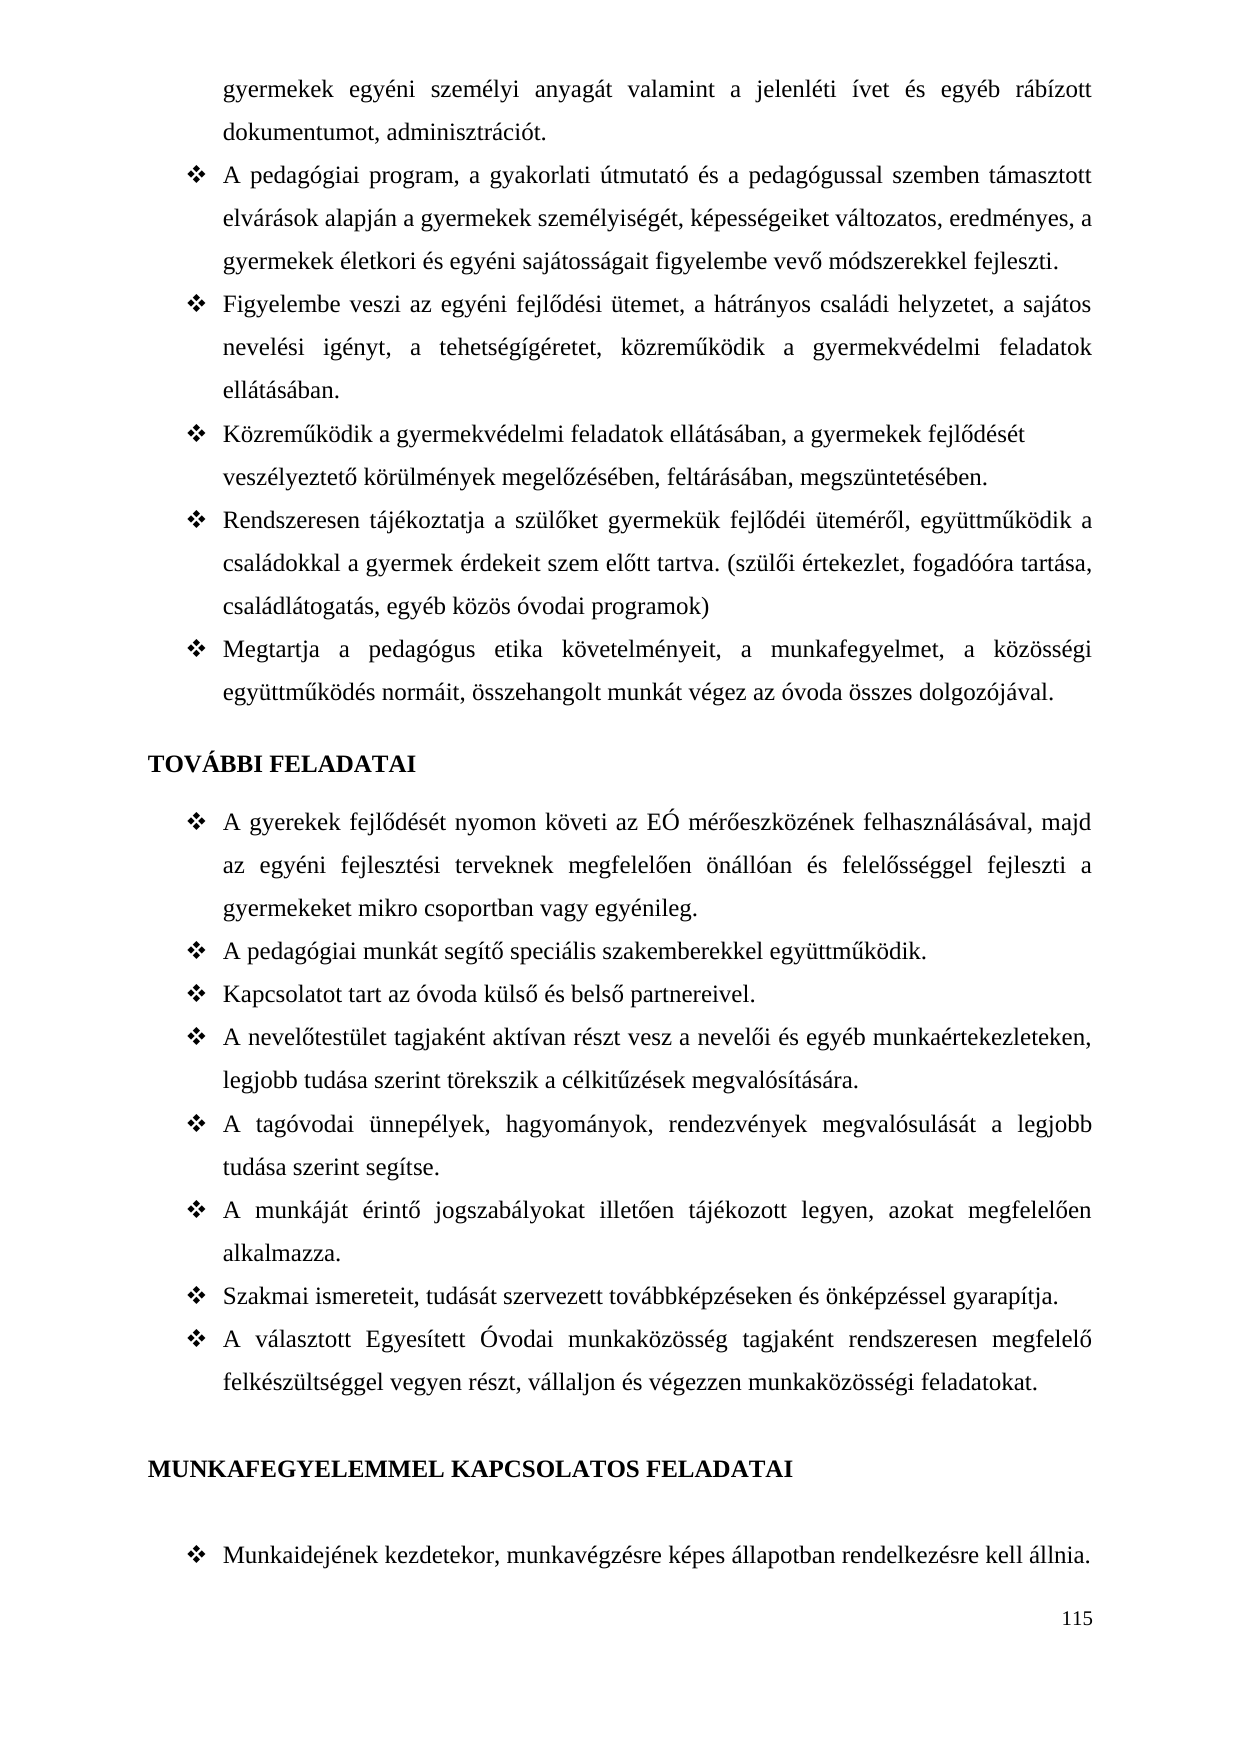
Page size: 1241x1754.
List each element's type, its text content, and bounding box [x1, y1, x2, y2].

text MUNKAFEGYELEMMEL KAPCSOLATOS FELADATAI [148, 1454, 1093, 1482]
list Szakmai ismereteit, tudását szervezett továbbképzéseken és önképzéssel gyarapítja. [185, 1281, 1093, 1310]
list A pedagógiai munkát segítő speciális szakemberekkel együttműködik. [185, 936, 1093, 965]
list gyermekek egyéni személyi anyagát valamint a jelenléti ívet és egyéb rábízott dokumentumot, adminisztrációt. [185, 74, 1093, 146]
list Figyelembe veszi az egyéni fejlődési ütemet, a hátrányos családi helyzetet, a sajátos nevelési igényt, a tehetségígéretet, közreműködik a gyermekvédelmi feladatok ellátásában. [185, 289, 1093, 404]
list A nevelőtestület tagjaként aktívan részt vesz a nevelői és egyéb munkaértekezleteken, legjobb tudása szerint törekszik a célkitűzések megvalósítására. [185, 1022, 1093, 1094]
list A gyerekek fejlődését nyomon követi az EÓ mérőeszközének felhasználásával, majd az egyéni fejlesztési terveknek megfelelően önállóan és felelősséggel fejleszti a gyermekeket mikro csoportban vagy egyénileg. [185, 807, 1093, 922]
list Kapcsolatot tart az óvoda külső és belső partnereivel. [185, 979, 1093, 1008]
text TOVÁBBI FELADATAI [148, 749, 1093, 778]
list Rendszeresen tájékoztatja a szülőket gyermekük fejlődéi üteméről, együttműködik a családokkal a gyermek érdekeit szem előtt tartva. (szülői értekezlet, fogadóóra tartása, családlátogatás, egyéb közös óvodai programok) [185, 505, 1093, 620]
list A tagóvodai ünnepélyek, hagyományok, rendezvények megvalósulását a legjobb tudása szerint segítse. [185, 1109, 1093, 1181]
list A pedagógiai program, a gyakorlati útmutató és a pedagógussal szemben támasztott elvárások alapján a gyermekek személyiségét, képességeiket változatos, eredményes, a gyermekek életkori és egyéni sajátosságait figyelembe vevő módszerekkel fejleszti. [185, 160, 1093, 275]
list Közreműködik a gyermekvédelmi feladatok ellátásában, a gyermekek fejlődését veszélyeztető körülmények megelőzésében, feltárásában, megszüntetésében. [185, 419, 1093, 491]
list Munkaidejének kezdetekor, munkavégzésre képes állapotban rendelkezésre kell állnia. [185, 1540, 1093, 1569]
list Megtartja a pedagógus etika követelményeit, a munkafegyelmet, a közösségi együttműködés normáit, összehangolt munkát végez az óvoda összes dolgozójával. [185, 634, 1093, 706]
list A választott Egyesített Óvodai munkaközösség tagjaként rendszeresen megfelelő felkészültséggel vegyen részt, vállaljon és végezzen munkaközösségi feladatokat. [185, 1324, 1093, 1396]
list A munkáját érintő jogszabályokat illetően tájékozott legyen, azokat megfelelően alkalmazza. [185, 1195, 1093, 1267]
